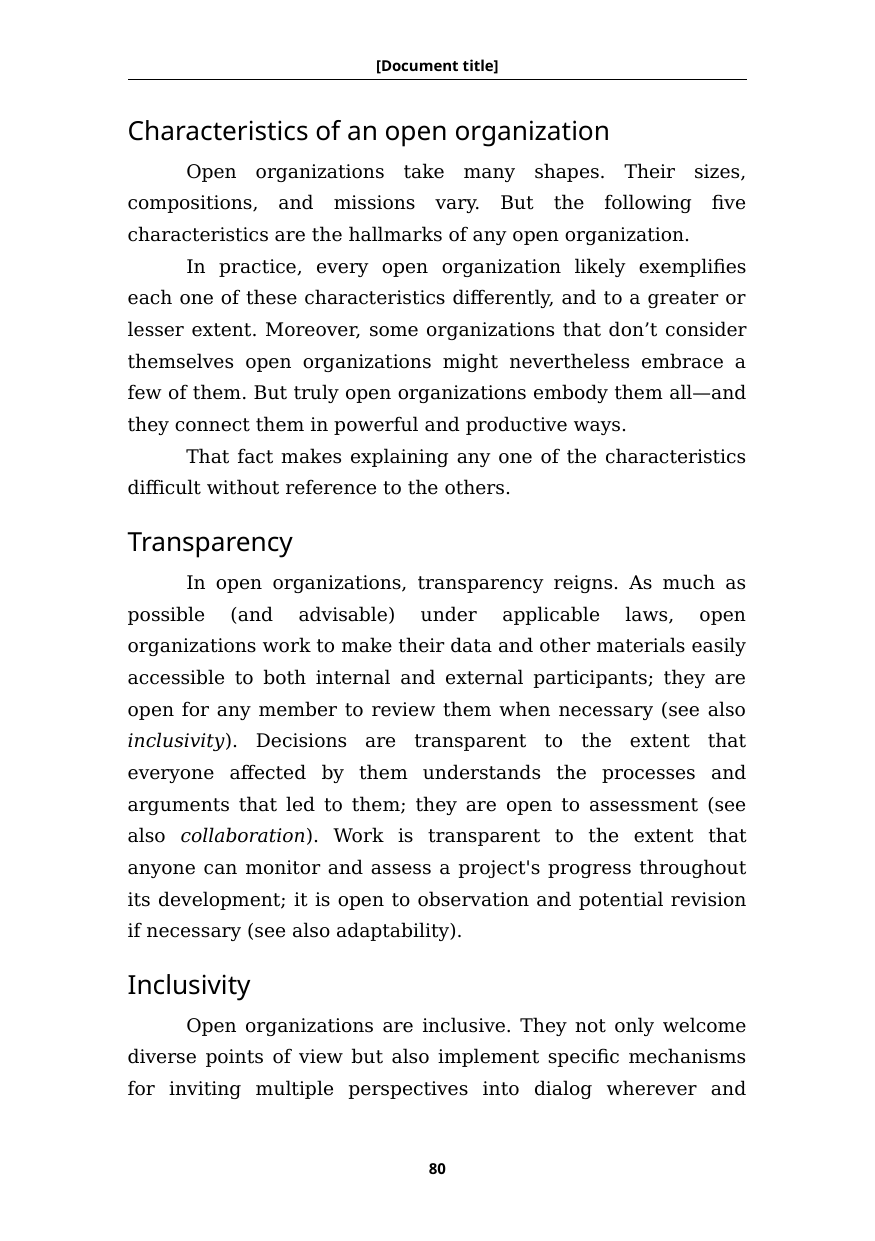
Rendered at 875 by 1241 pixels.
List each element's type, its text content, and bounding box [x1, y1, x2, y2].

text Open organizations take many shapes. Their sizes, compositions, and missions vary. But the following five characteristics are the hallmarks of any open organization. [127, 161, 747, 246]
text In open organizations, transparency reigns. As much as possible (and advisable) under applicable laws, open organizations work to make their data and other materials easily accessible to both internal and external participants; they are open for any member to review them when necessary (see also inclusivity). Decisions are transparent to the extent that everyone affected by them understands the processes and arguments that led to them; they are open to assessment (see also collaboration). Work is transparent to the extent that anyone can monitor and assess a project's progress throughout its development; it is open to observation and potential revision if necessary (see also adaptability). [127, 572, 747, 942]
subtitle Transparency [127, 524, 747, 559]
subtitle Characteristics of an open organization [127, 112, 747, 148]
text In practice, every open organization likely exemplifies each one of these characteristics differently, and to a greater or lesser extent. Moreover, some organizations that don’t consider themselves open organizations might nevertheless embrace a few of them. But truly open organizations embody them all—and they connect them in powerful and productive ways. [127, 256, 747, 436]
text That fact makes explaining any one of the characteristics difficult without reference to the others. [127, 446, 747, 499]
text Open organizations are inclusive. They not only welcome diverse points of view but also implement specific mechanisms for inviting multiple perspectives into dialog wherever and [127, 1015, 747, 1100]
subtitle Inclusivity [127, 966, 747, 1002]
